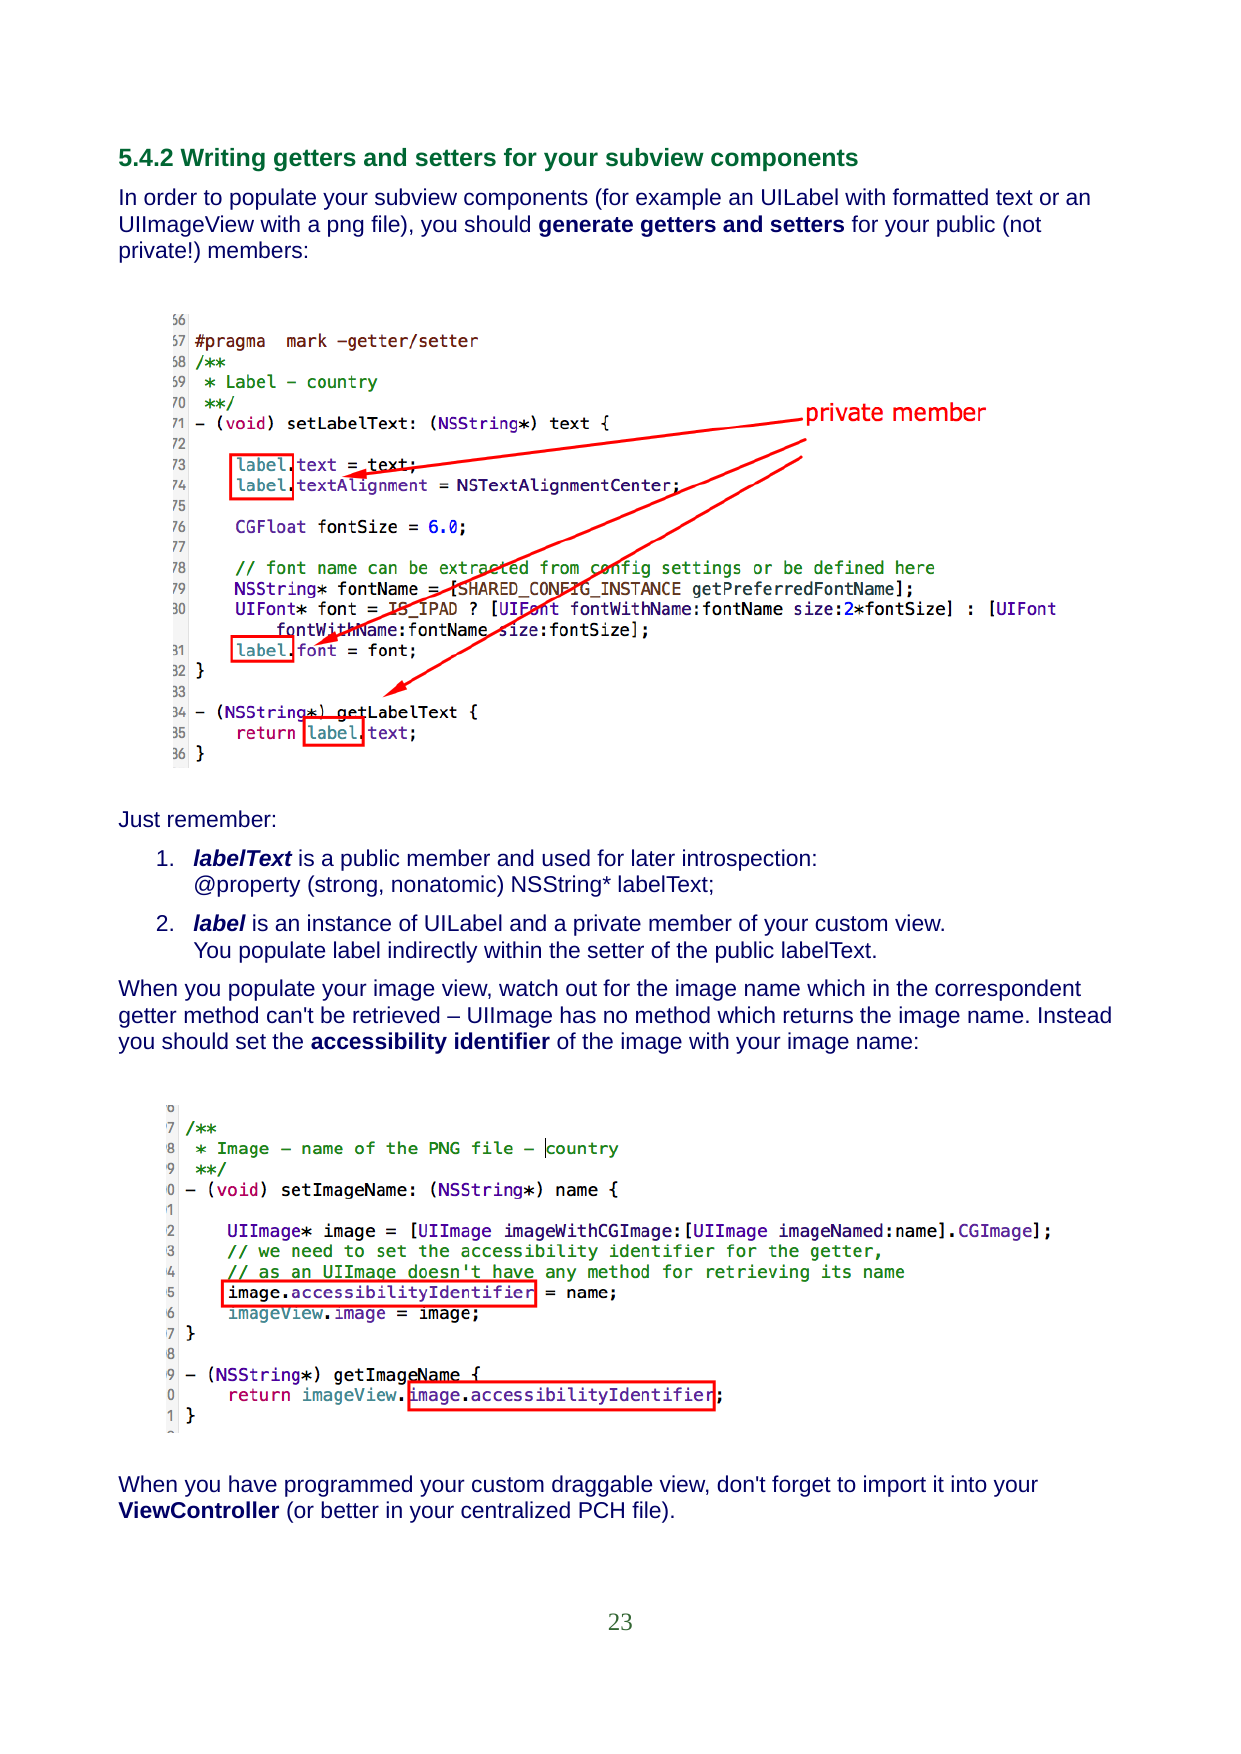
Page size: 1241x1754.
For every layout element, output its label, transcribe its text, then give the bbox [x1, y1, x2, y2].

text When you have programmed your custom draggable view, don't forget to import it into your ViewController (or better in your centralized PCH file). [118, 1471, 1122, 1524]
picture [173, 314, 1068, 768]
text Just remember: [118, 806, 1122, 832]
text In order to populate your subview components (for example an UILabel with formatted text or an UIImageView with a png file), you should generate getters and setters for your public (not private!) members: [118, 184, 1122, 263]
list labelText is a public member and used for later introspection: @property (strong, nonatomic) NSString* labelText; [156, 845, 1122, 898]
text When you populate your image view, watch out for the image name which in the correspondent getter method can't be retrieved – UIImage has no method which returns the image name. Instead you should set the accessibility identifier of the image with your image name: [118, 975, 1122, 1054]
subtitle 5.4.2 Writing getters and setters for your subview components [118, 143, 1122, 172]
picture [166, 1105, 1075, 1433]
list label is an instance of UILabel and a private member of your custom view. You populate label indirectly within the setter of the public labelText. [156, 910, 1122, 963]
